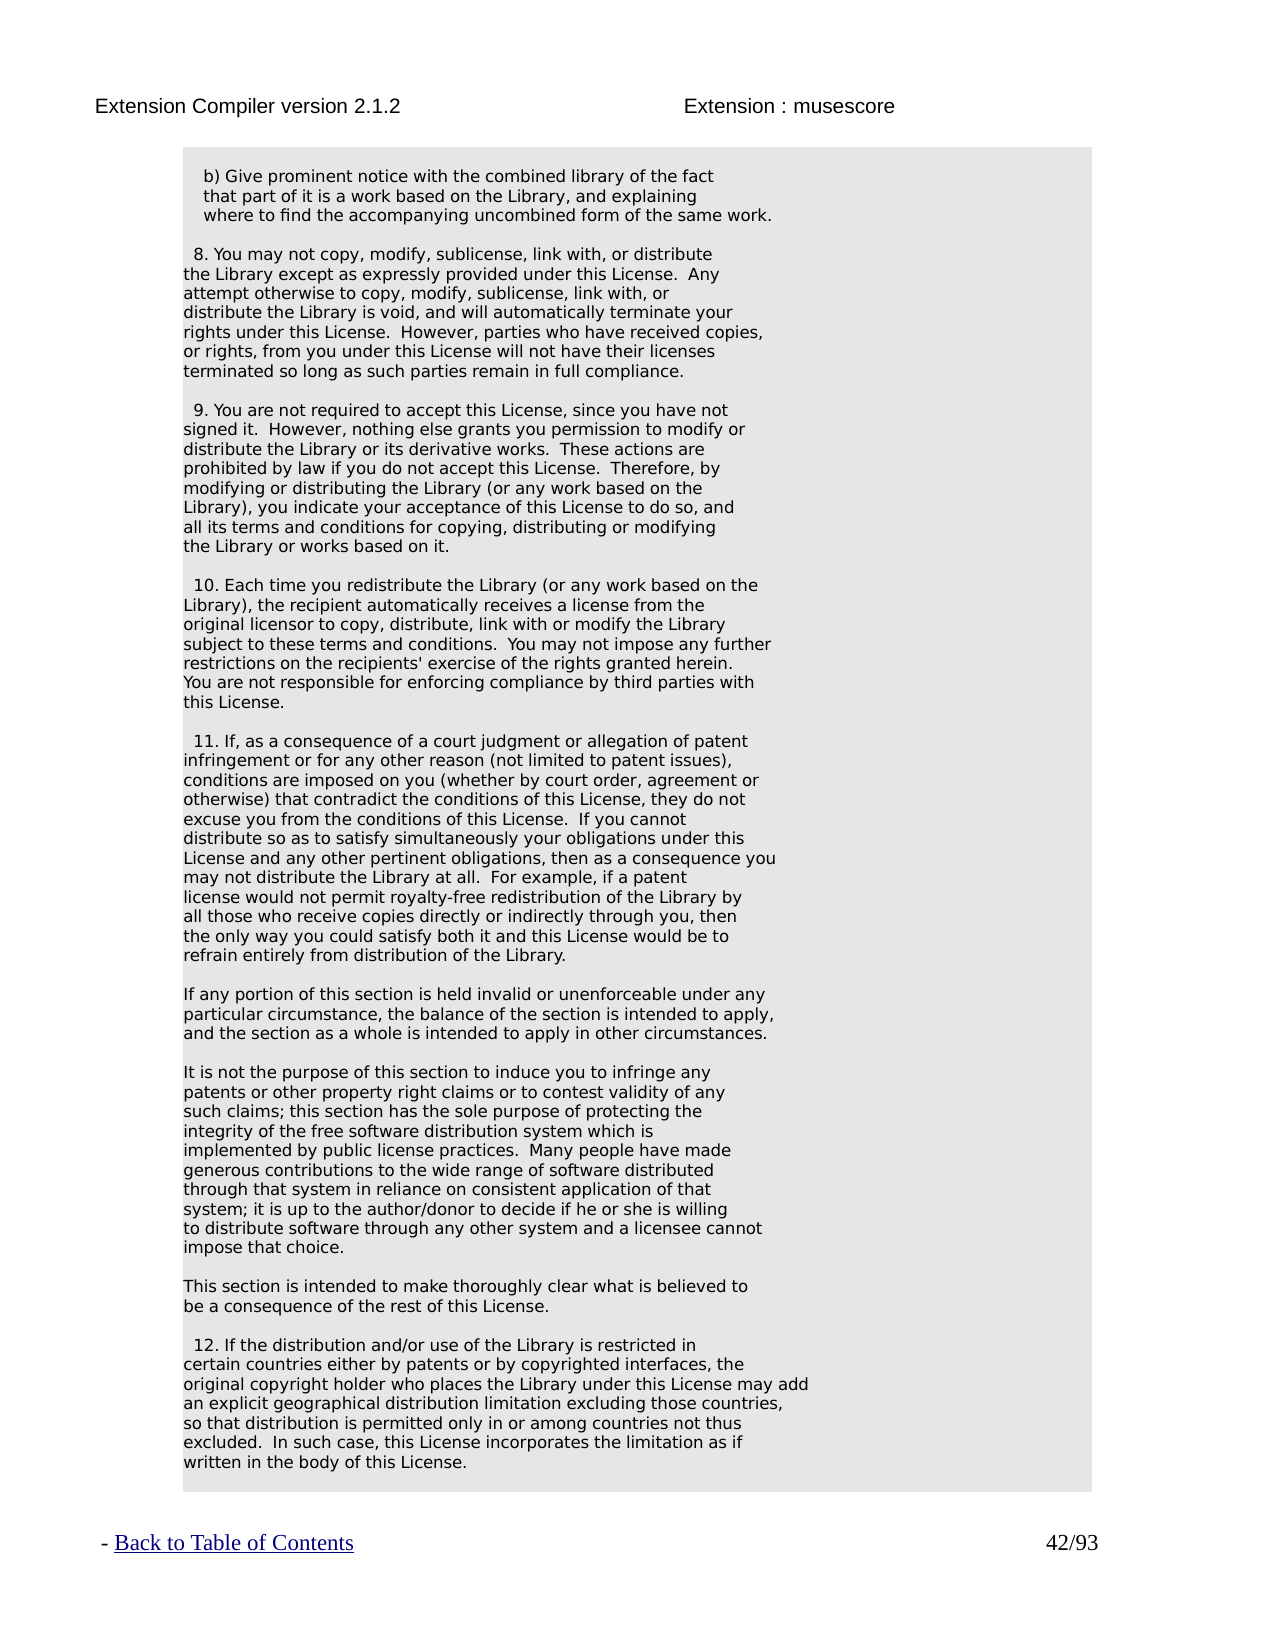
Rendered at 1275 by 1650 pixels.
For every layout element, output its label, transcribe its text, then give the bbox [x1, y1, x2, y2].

text be a consequence of the rest of this License. [183, 1297, 1092, 1316]
text this License. [183, 693, 1092, 712]
text and the section as a whole is intended to apply in other circumstances. [183, 1024, 1092, 1043]
text prohibited by law if you do not accept this License. Therefore, by [183, 459, 1092, 479]
text generous contributions to the wide range of software distributed [183, 1160, 1092, 1180]
text system; it is up to the author/donor to decide if he or she is willing [183, 1199, 1092, 1219]
text so that distribution is permitted only in or among countries not thus [183, 1414, 1092, 1433]
text particular circumstance, the balance of the section is intended to apply, [183, 1004, 1092, 1024]
text all those who receive copies directly or indirectly through you, then [183, 907, 1092, 927]
text Library), the recipient automatically receives a license from the [183, 596, 1092, 615]
text It is not the purpose of this section to induce you to infringe any [183, 1063, 1092, 1082]
text license would not permit royalty-free redistribution of the Library by [183, 888, 1092, 907]
text patents or other property right claims or to contest validity of any [183, 1082, 1092, 1102]
text This section is intended to make thoroughly clear what is believed to [183, 1277, 1092, 1297]
text subject to these terms and conditions. You may not impose any further [183, 634, 1092, 654]
text restrictions on the recipients' exercise of the rights granted herein. [183, 654, 1092, 673]
text 9. You are not required to accept this License, since you have not [183, 401, 1092, 420]
text written in the body of this License. [183, 1453, 1092, 1472]
text distribute the Library or its derivative works. These actions are [183, 440, 1092, 459]
text such claims; this section has the sole purpose of protecting the [183, 1102, 1092, 1121]
text impose that choice. [183, 1238, 1092, 1258]
text 11. If, as a consequence of a court judgment or allegation of patent [183, 732, 1092, 751]
text 12. If the distribution and/or use of the Library is restricted in [183, 1336, 1092, 1355]
text 10. Each time you redistribute the Library (or any work based on the [183, 576, 1092, 596]
text the only way you could satisfy both it and this License would be to [183, 927, 1092, 946]
text that part of it is a work based on the Library, and explaining [183, 186, 1092, 206]
text infringement or for any other reason (not limited to patent issues), [183, 751, 1092, 771]
text You are not responsible for enforcing compliance by third parties with [183, 673, 1092, 693]
text terminated so long as such parties remain in full compliance. [183, 362, 1092, 381]
text implemented by public license practices. Many people have made [183, 1141, 1092, 1160]
text the Library or works based on it. [183, 537, 1092, 557]
text License and any other pertinent obligations, then as a consequence you [183, 849, 1092, 868]
text original copyright holder who places the Library under this License may add [183, 1375, 1092, 1394]
text distribute the Library is void, and will automatically terminate your [183, 303, 1092, 323]
text rights under this License. However, parties who have received copies, [183, 323, 1092, 342]
text 8. You may not copy, modify, sublicense, link with, or distribute [183, 245, 1092, 264]
text excluded. In such case, this License incorporates the limitation as if [183, 1433, 1092, 1453]
text an explicit geographical distribution limitation excluding those countries, [183, 1394, 1092, 1414]
text conditions are imposed on you (whether by court order, agreement or [183, 771, 1092, 790]
text refrain entirely from distribution of the Library. [183, 946, 1092, 966]
text excuse you from the conditions of this License. If you cannot [183, 810, 1092, 829]
text through that system in reliance on consistent application of that [183, 1180, 1092, 1199]
text attempt otherwise to copy, modify, sublicense, link with, or [183, 284, 1092, 303]
text certain countries either by patents or by copyrighted interfaces, the [183, 1355, 1092, 1375]
text the Library except as expressly provided under this License. Any [183, 264, 1092, 284]
text If any portion of this section is held invalid or unenforceable under any [183, 985, 1092, 1004]
text otherwise) that contradict the conditions of this License, they do not [183, 790, 1092, 810]
text or rights, from you under this License will not have their licenses [183, 342, 1092, 362]
text distribute so as to satisfy simultaneously your obligations under this [183, 829, 1092, 849]
text original licensor to copy, distribute, link with or modify the Library [183, 615, 1092, 634]
text integrity of the free software distribution system which is [183, 1121, 1092, 1141]
text may not distribute the Library at all. For example, if a patent [183, 868, 1092, 888]
text signed it. However, nothing else grants you permission to modify or [183, 420, 1092, 440]
text where to find the accompanying uncombined form of the same work. [183, 206, 1092, 225]
text all its terms and conditions for copying, distributing or modifying [183, 518, 1092, 537]
text modifying or distributing the Library (or any work based on the [183, 479, 1092, 498]
text Library), you indicate your acceptance of this License to do so, and [183, 498, 1092, 518]
text to distribute software through any other system and a licensee cannot [183, 1219, 1092, 1238]
text b) Give prominent notice with the combined library of the fact [183, 167, 1092, 186]
